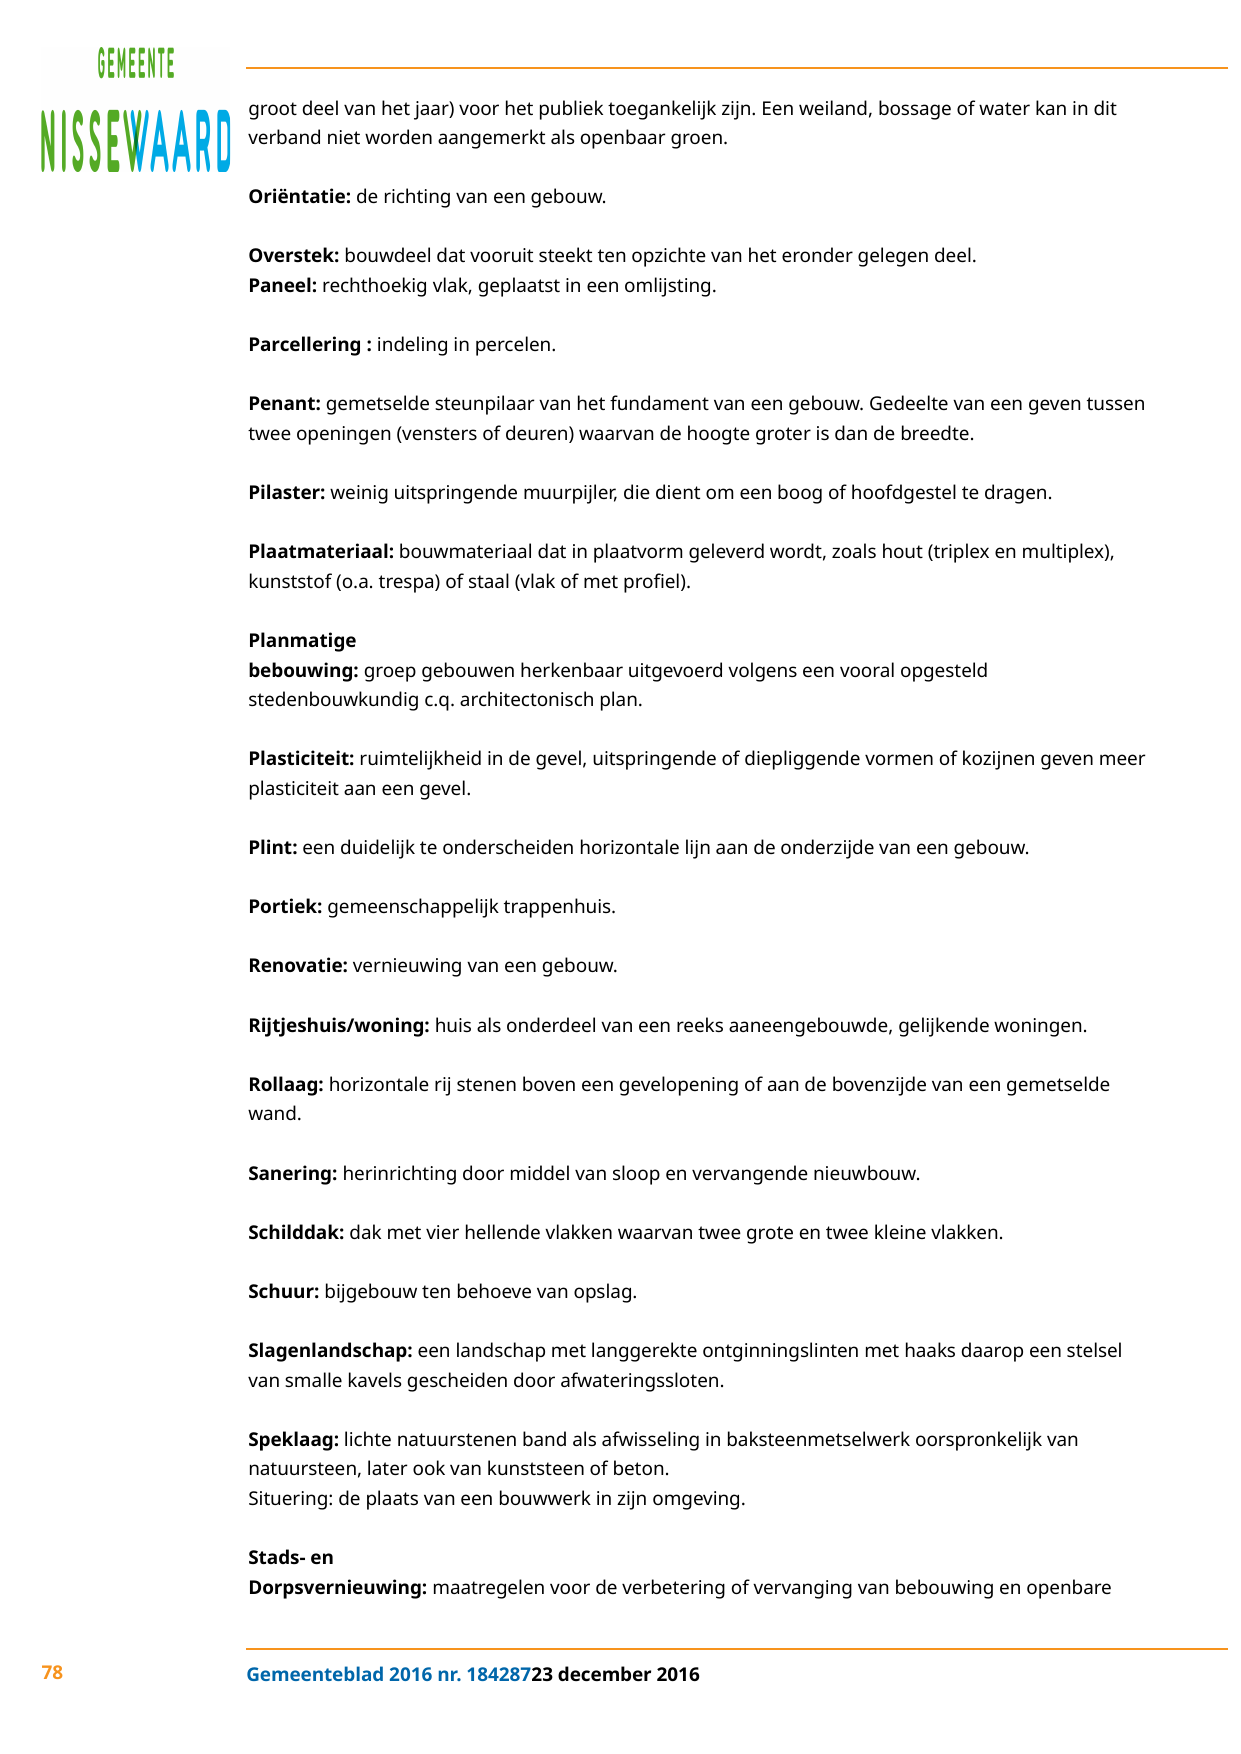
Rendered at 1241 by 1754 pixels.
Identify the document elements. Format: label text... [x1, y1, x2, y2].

text Plasticiteit: ruimtelijkheid in de gevel, uitspringende of diepliggende vormen of kozijnen geven meer plasticiteit aan een gevel. [248, 746, 1152, 801]
text Oriëntatie: de richting van een gebouw. [248, 183, 1152, 209]
text Parcellering : indeling in percelen. [248, 331, 1152, 357]
picture [41, 47, 231, 172]
text Dorpsvernieuwing: maatregelen voor de verbetering of vervanging van bebouwing en openbare [248, 1574, 1152, 1600]
text Renovatie: vernieuwing van een gebouw. [248, 953, 1152, 978]
text Slagenlandschap: een landschap met langgerekte ontginningslinten met haaks daarop een stelsel van smalle kavels gescheiden door afwateringssloten. [248, 1337, 1152, 1393]
picture [200, 151, 206, 172]
text Situering: de plaats van een bouwwerk in zijn omgeving. [248, 1485, 1152, 1511]
text Paneel: rechthoekig vlak, geplaatst in een omlijsting. [248, 272, 1152, 298]
picture [201, 122, 206, 138]
picture [176, 157, 187, 172]
text Stads- en [248, 1544, 1152, 1570]
text Schilddak: dak met vier hellende vlakken waarvan twee grote en twee kleine vlakken. [248, 1219, 1152, 1245]
text bebouwing: groep gebouwen herkenbaar uitgevoerd volgens een vooral opgesteld stedenbouwkundig c.q. architectonisch plan. [248, 657, 1152, 712]
text Plint: een duidelijk te onderscheiden horizontale lijn aan de onderzijde van een gebouw. [248, 834, 1152, 860]
text Overstek: bouwdeel dat vooruit steekt ten opzichte van het eronder gelegen deel. [248, 243, 1152, 268]
picture [222, 122, 227, 160]
text Speklaag: lichte natuurstenen band als afwisseling in baksteenmetselwerk oorspronkelijk van natuursteen, later ook van kunststeen of beton. [248, 1426, 1152, 1481]
text Plaatmateriaal: bouwmateriaal dat in plaatvorm geleverd wordt, zoals hout (triplex en multiplex), kunststof (o.a. trespa) of staal (vlak of met profiel). [248, 538, 1152, 594]
text Rijtjeshuis/woning: huis als onderdeel van een reeks aaneengebouwde, gelijkende woningen. [248, 1012, 1152, 1038]
text Pilaster: weinig uitspringende muurpijler, die dient om een boog of hoofdgestel te dragen. [248, 479, 1152, 505]
text Portiek: gemeenschappelijk trappenhuis. [248, 893, 1152, 919]
text Planmatige [248, 627, 1152, 653]
text Rollaag: horizontale rij stenen boven een gevelopening of aan de bovenzijde van een gemetselde wand. [248, 1071, 1152, 1126]
text Sanering: herinrichting door middel van sloop en vervangende nieuwbouw. [248, 1160, 1152, 1186]
text groot deel van het jaar) voor het publiek toegankelijk zijn. Een weiland, bossage of water kan in dit verband niet worden aangemerkt als openbaar groen. [248, 95, 1152, 150]
picture [154, 157, 165, 172]
text Penant: gemetselde steunpilaar van het fundament van een gebouw. Gedeelte van een geven tussen twee openingen (vensters of deuren) waarvan de hoogte groter is dan de breedte. [248, 391, 1152, 446]
text Schuur: bijgebouw ten behoeve van opslag. [248, 1278, 1152, 1304]
